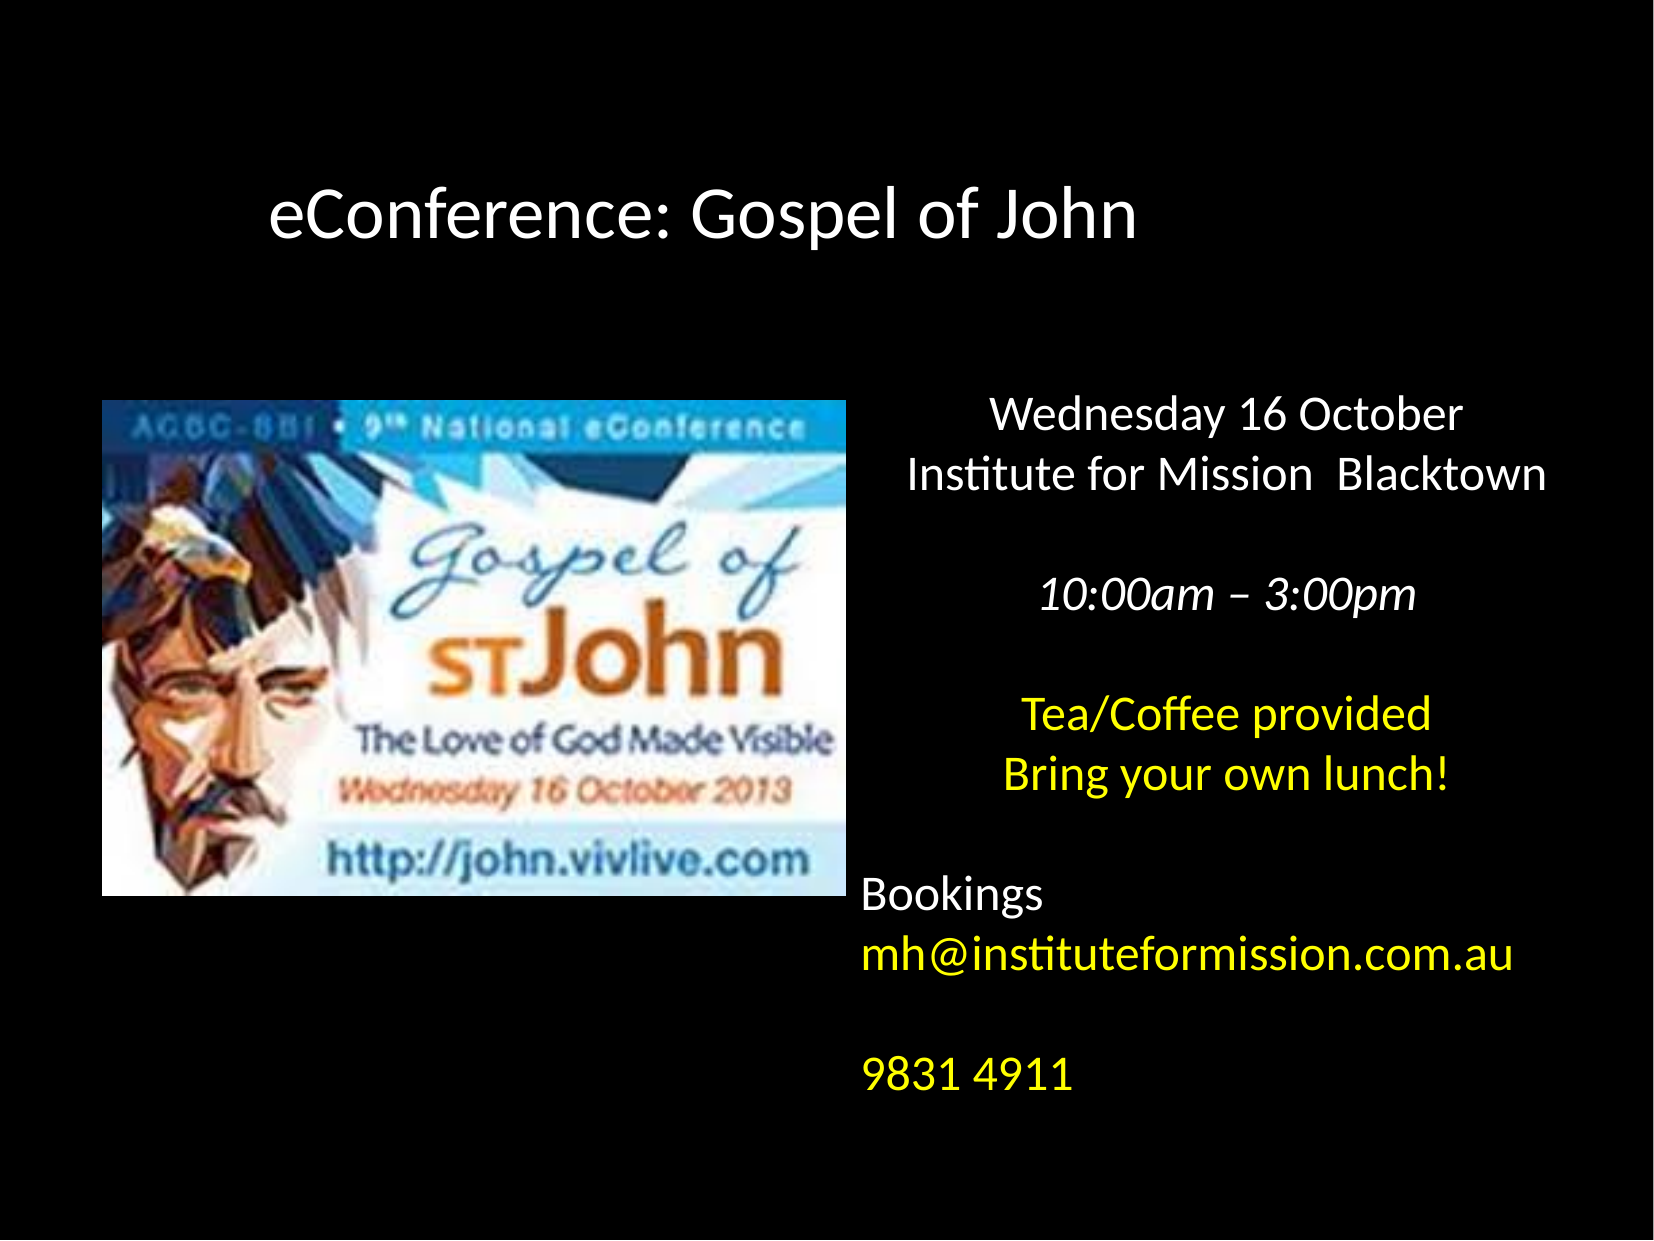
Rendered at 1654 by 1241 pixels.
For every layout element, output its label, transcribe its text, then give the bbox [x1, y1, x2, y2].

picture [102, 400, 845, 896]
text_box Wednesday 16 October Institute for Mission Blacktown 10:00am – 3:00pm Tea/Coffee provided Bring your own lunch! Bookings mh@instituteformission.com.au 9831 4911 [845, 372, 1609, 1108]
text_box eConference: Gospel of John [253, 156, 1387, 262]
